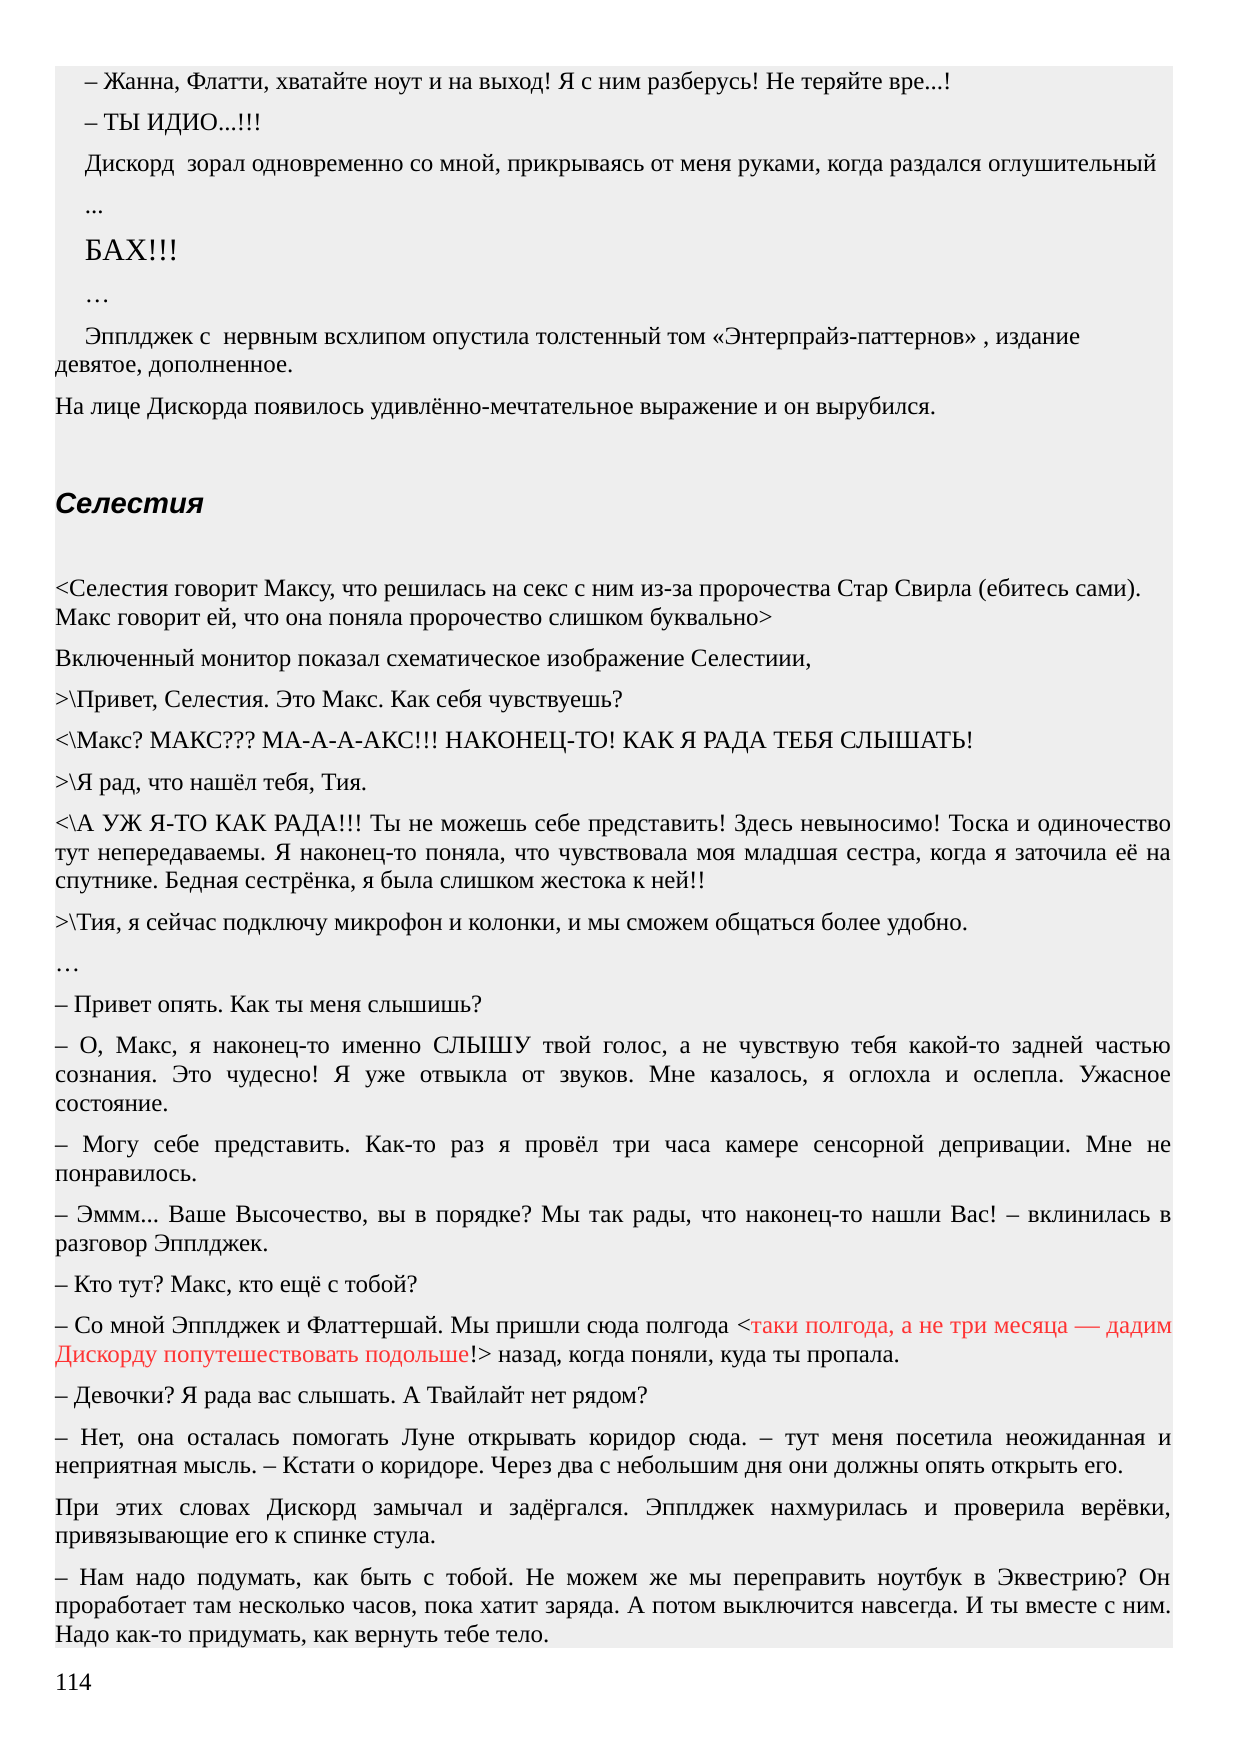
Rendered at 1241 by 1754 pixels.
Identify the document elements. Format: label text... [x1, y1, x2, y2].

text БАХ!!! [55, 231, 1173, 267]
text – Нет, она осталась помогать Луне открывать коридор сюда. – тут меня посетила неожиданная и неприятная мысль. – Кстати о коридоре. Через два с небольшим дня они должны опять открыть его. [55, 1422, 1173, 1479]
text – Эммм... Ваше Высочество, вы в порядке? Мы так рады, что наконец-то нашли Вас! – вклинилась в разговор Эпплджек. [55, 1199, 1173, 1257]
text ... [55, 190, 1173, 218]
text – Девочки? Я рада вас слышать. А Твайлайт нет рядом? [55, 1381, 1173, 1409]
text При этих словах Дискорд замычал и задёргался. Эпплджек нахмурилась и проверила верёвки, привязывающие его к спинке стула. [55, 1492, 1173, 1549]
text – Привет опять. Как ты меня слышишь? [55, 989, 1173, 1018]
text … [55, 279, 1173, 308]
text Дискорд зорал одновременно со мной, прикрываясь от меня руками, когда раздался оглушительный [55, 148, 1173, 177]
text <\А УЖ Я-ТО КАК РАДА!!! Ты не можешь себе представить! Здесь невыносимо! Тоска и одиночество тут непередаваемы. Я наконец-то поняла, что чувствовала моя младшая сестра, когда я заточила её на спутнике. Бедная сестрёнка, я была слишком жестока к ней!! [55, 808, 1173, 894]
text <Селестия говорит Максу, что решилась на секс с ним из-за пророчества Стар Свирла (ебитесь сами). Макс говорит ей, что она поняла пророчество слишком буквально> [55, 573, 1173, 631]
text >\Привет, Селестия. Это Макс. Как себя чувствуешь? [55, 684, 1173, 713]
text – О, Макс, я наконец-то именно СЛЫШУ твой голос, а не чувствую тебя какой-то задней частью сознания. Это чудесно! Я уже отвыкла от звуков. Мне казалось, я оглохла и ослепла. Ужасное состояние. [55, 1031, 1173, 1117]
text На лице Дискорда появилось удивлённо-мечтательное выражение и он вырубился. [55, 391, 1173, 419]
text … [55, 948, 1173, 977]
text – Жанна, Флатти, хватайте ноут и на выход! Я с ним разберусь! Не теряйте вре...! [55, 66, 1173, 95]
text Эпплджек с нервным всхлипом опустила толстенный том «Энтерпрайз-паттернов» , издание девятое, дополненное. [55, 321, 1173, 378]
text >\Я рад, что нашёл тебя, Тия. [55, 767, 1173, 796]
text >\Тия, я сейчас подключу микрофон и колонки, и мы сможем общаться более удобно. [55, 907, 1173, 936]
text Включенный монитор показал схематическое изображение Селестиии, [55, 643, 1173, 672]
text – Могу себе представить. Как-то раз я провёл три часа камере сенсорной депривации. Мне не понравилось. [55, 1129, 1173, 1187]
text – Нам надо подумать, как быть с тобой. Не можем же мы переправить ноутбук в Эквестрию? Он проработает там несколько часов, пока хатит заряда. А потом выключится навсегда. И ты вместе с ним. Надо как-то придумать, как вернуть тебе тело. [55, 1562, 1173, 1648]
subtitle Селестия [55, 486, 1173, 519]
text – ТЫ ИДИО...!!! [55, 107, 1173, 136]
text <\Макс? МАКС??? МА-А-А-АКС!!! НАКОНЕЦ-ТО! КАК Я РАДА ТЕБЯ СЛЫШАТЬ! [55, 726, 1173, 754]
text – Со мной Эпплджек и Флаттершай. Мы пришли сюда полгода <таки полгода, а не три месяца — дадим Дискорду попутешествовать подольше!> назад, когда поняли, куда ты пропала. [55, 1311, 1173, 1368]
text – Кто тут? Макс, кто ещё с тобой? [55, 1269, 1173, 1298]
